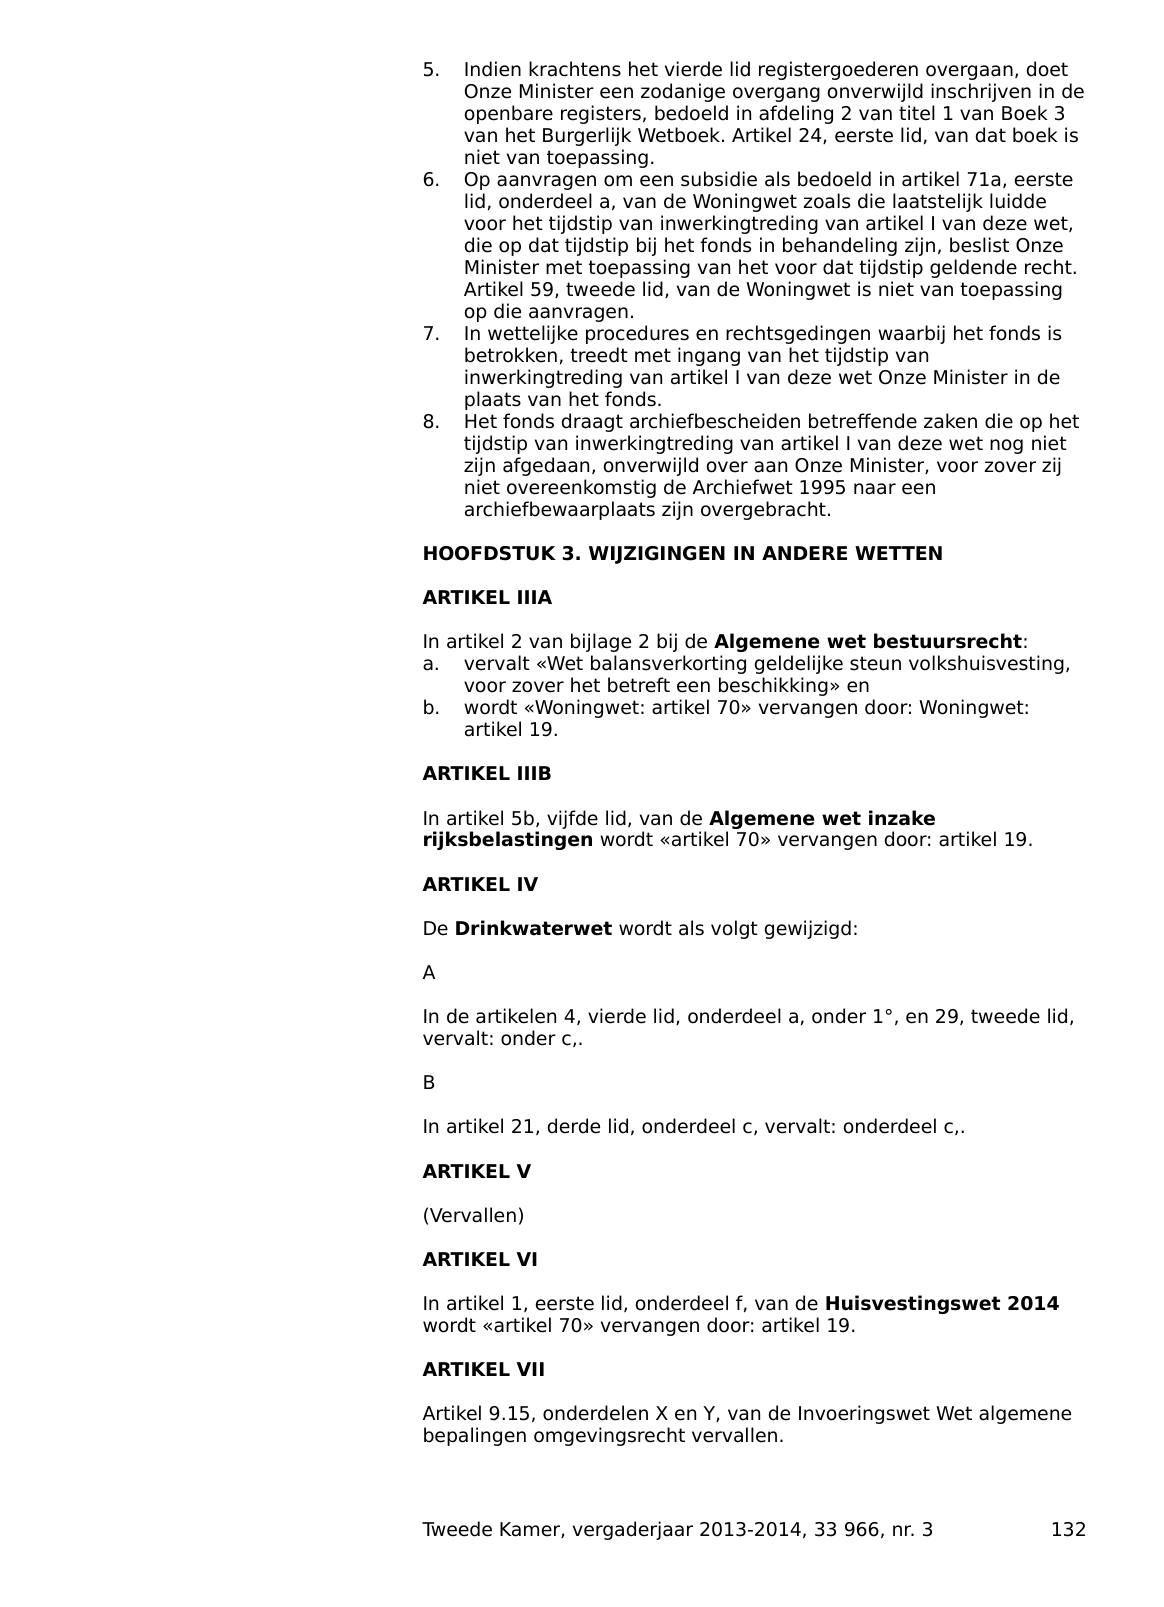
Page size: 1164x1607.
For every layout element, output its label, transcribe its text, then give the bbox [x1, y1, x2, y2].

text In artikel 2 van bijlage 2 bij de Algemene wet bestuursrecht: [422, 631, 1087, 653]
subtitle ARTIKEL V [422, 1161, 1087, 1182]
subtitle HOOFDSTUK 3. WIJZIGINGEN IN ANDERE WETTEN [422, 543, 1087, 565]
text 8. Het fonds draagt archiefbescheiden betreffende zaken die op het tijdstip van inwerkingtreding van artikel I van deze wet nog niet zijn afgedaan, onverwijld over aan Onze Minister, voor zover zij niet overeenkomstig de Archiefwet 1995 naar een archiefbewaarplaats zijn overgebracht. [422, 411, 1087, 521]
text 5. Indien krachtens het vierde lid registergoederen overgaan, doet Onze Minister een zodanige overgang onverwijld inschrijven in de openbare registers, bedoeld in afdeling 2 van titel 1 van Boek 3 van het Burgerlijk Wetboek. Artikel 24, eerste lid, van dat boek is niet van toepassing. [422, 59, 1087, 169]
subtitle ARTIKEL VI [422, 1249, 1087, 1271]
text B [422, 1072, 1087, 1094]
text In artikel 5b, vijfde lid, van de Algemene wet inzake rijksbelastingen wordt «artikel 70» vervangen door: artikel 19. [422, 807, 1087, 851]
text a. vervalt «Wet balansverkorting geldelijke steun volkshuisvesting, voor zover het betreft een beschikking» en [422, 653, 1087, 697]
subtitle ARTIKEL IIIA [422, 587, 1087, 609]
subtitle ARTIKEL IIIB [422, 763, 1087, 785]
text In de artikelen 4, vierde lid, onderdeel a, onder 1°, en 29, tweede lid, vervalt: onder c,. [422, 1006, 1087, 1050]
text Artikel 9.15, onderdelen X en Y, van de Invoeringswet Wet algemene bepalingen omgevingsrecht vervallen. [422, 1403, 1087, 1447]
subtitle ARTIKEL IV [422, 873, 1087, 896]
text 7. In wettelijke procedures en rechtsgedingen waarbij het fonds is betrokken, treedt met ingang van het tijdstip van inwerkingtreding van artikel I van deze wet Onze Minister in de plaats van het fonds. [422, 323, 1087, 411]
text b. wordt «Woningwet: artikel 70» vervangen door: Woningwet: artikel 19. [422, 697, 1087, 741]
text A [422, 962, 1087, 984]
text De Drinkwaterwet wordt als volgt gewijzigd: [422, 918, 1087, 940]
text 6. Op aanvragen om een subsidie als bedoeld in artikel 71a, eerste lid, onderdeel a, van de Woningwet zoals die laatstelijk luidde voor het tijdstip van inwerkingtreding van artikel I van deze wet, die op dat tijdstip bij het fonds in behandeling zijn, beslist Onze Minister met toepassing van het voor dat tijdstip geldende recht. Artikel 59, tweede lid, van de Woningwet is niet van toepassing op die aanvragen. [422, 169, 1087, 323]
text In artikel 1, eerste lid, onderdeel f, van de Huisvestingswet 2014 wordt «artikel 70» vervangen door: artikel 19. [422, 1293, 1087, 1337]
text (Vervallen) [422, 1205, 1087, 1227]
text In artikel 21, derde lid, onderdeel c, vervalt: onderdeel c,. [422, 1116, 1087, 1138]
subtitle ARTIKEL VII [422, 1359, 1087, 1381]
